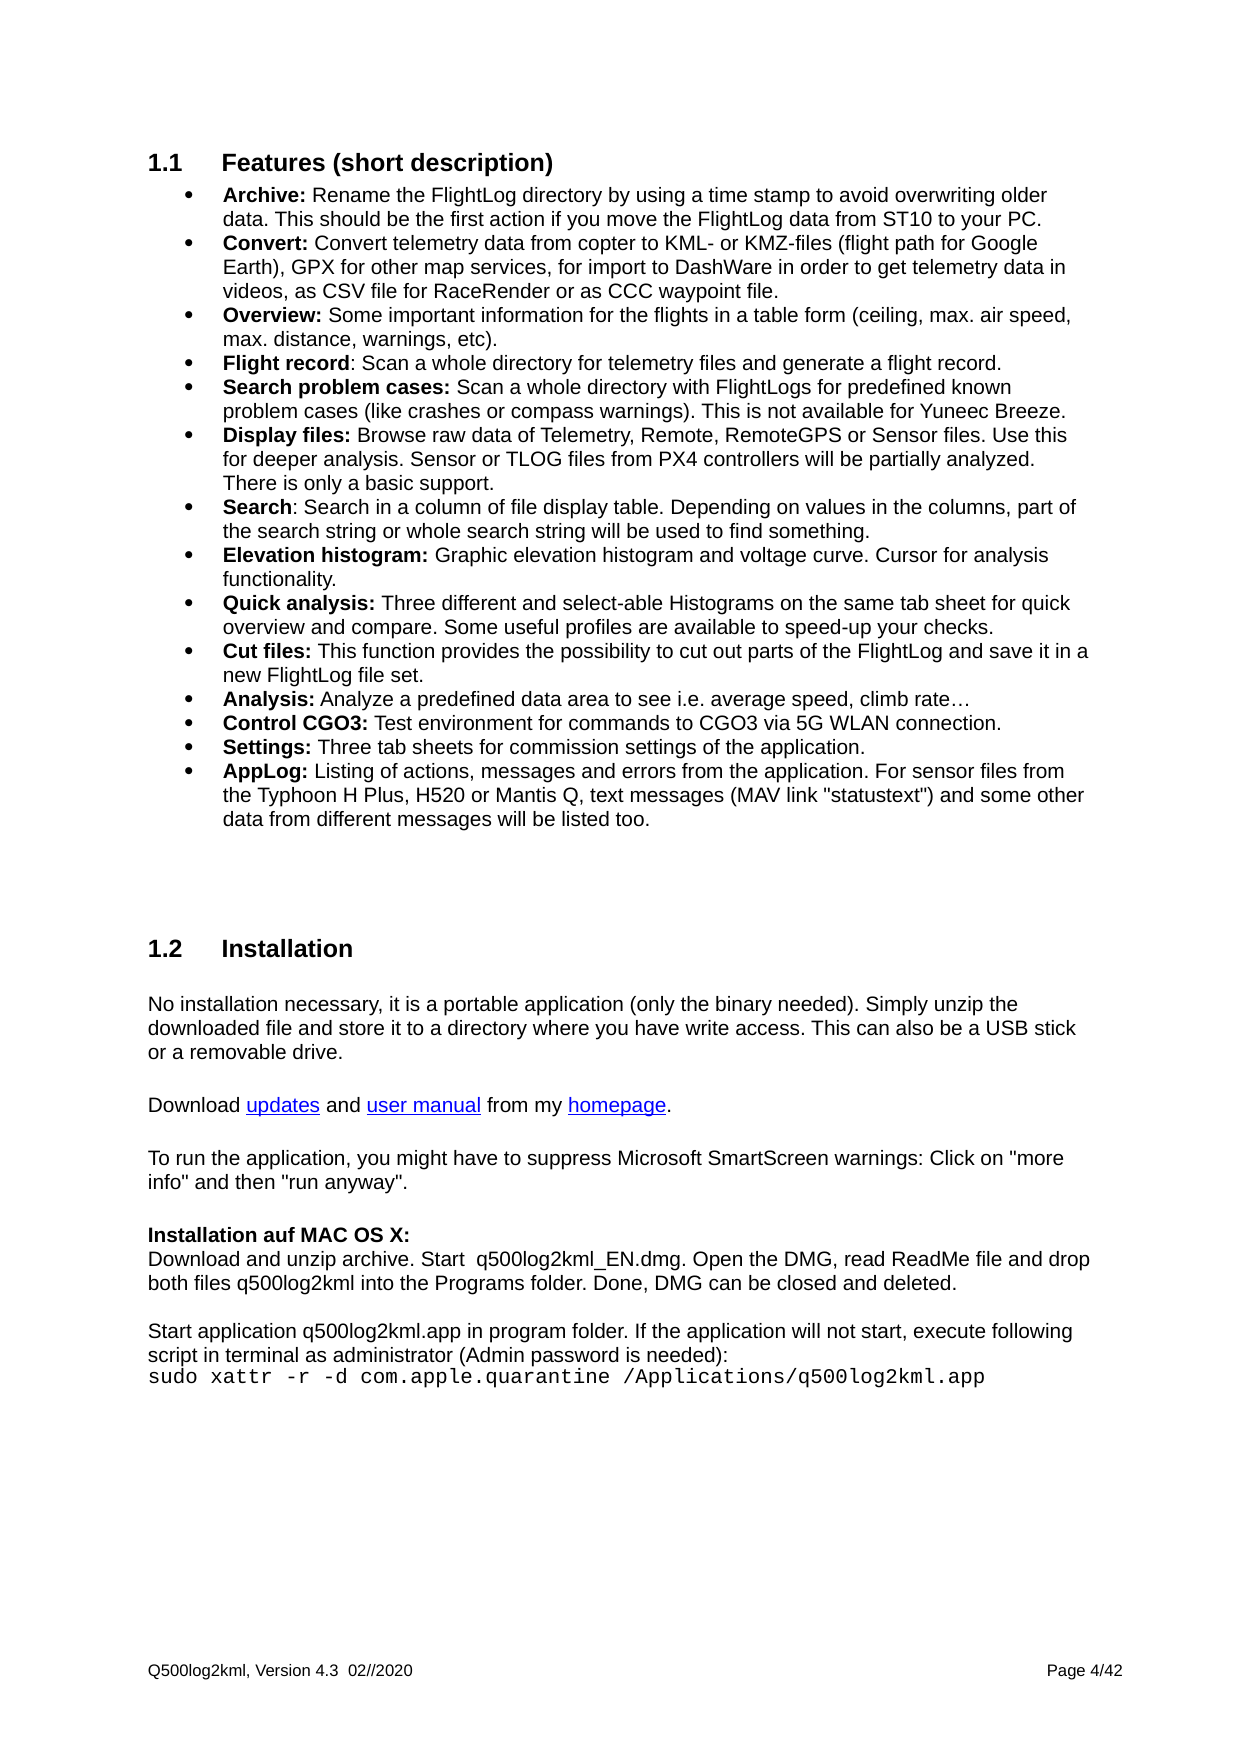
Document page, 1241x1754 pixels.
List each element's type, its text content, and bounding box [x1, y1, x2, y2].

subtitle Features (short description) [148, 148, 1093, 176]
list Analysis: Analyze a predefined data area to see i.e. average speed, climb rate… [185, 687, 1093, 711]
list Cut files: This function provides the possibility to cut out parts of the FlightLog and save it in a new FlightLog file set. [185, 639, 1093, 687]
subtitle Installation [148, 934, 1093, 962]
list Settings: Three tab sheets for commission settings of the application. [185, 735, 1093, 759]
text Download updates and user manual from my homepage. [148, 1093, 1093, 1117]
list Convert: Convert telemetry data from copter to KML- or KMZ-files (flight path for Google Earth), GPX for other map services, for import to DashWare in order to get telemetry data in videos, as CSV file for RaceRender or as CCC waypoint file. [185, 231, 1093, 303]
list Archive: Rename the FlightLog directory by using a time stamp to avoid overwriting older data. This should be the first action if you move the FlightLog data from ST10 to your PC. [185, 183, 1093, 231]
list Search: Search in a column of file display table. Depending on values in the columns, part of the search string or whole search string will be used to find something. [185, 495, 1093, 543]
list Display files: Browse raw data of Telemetry, Remote, RemoteGPS or Sensor files. Use this for deeper analysis. Sensor or TLOG files from PX4 controllers will be partially analyzed. There is only a basic support. [185, 423, 1093, 495]
text To run the application, you might have to suppress Microsoft SmartScreen warnings: Click on "more info" and then "run anyway". [148, 1146, 1093, 1194]
list Overview: Some important information for the flights in a table form (ceiling, max. air speed, max. distance, warnings, etc). [185, 303, 1093, 351]
list Control CGO3: Test environment for commands to CGO3 via 5G WLAN connection. [185, 711, 1093, 735]
list Flight record: Scan a whole directory for telemetry files and generate a flight record. [185, 351, 1093, 375]
list Elevation histogram: Graphic elevation histogram and voltage curve. Cursor for analysis functionality. [185, 543, 1093, 591]
text Installation auf MAC OS X: [148, 1223, 1093, 1247]
list Search problem cases: Scan a whole directory with FlightLogs for predefined known problem cases (like crashes or compass warnings). This is not available for Yuneec Breeze. [185, 375, 1093, 423]
text Download and unzip archive. Start q500log2kml_EN.dmg. Open the DMG, read ReadMe file and drop both files q500log2kml into the Programs folder. Done, DMG can be closed and deleted. [148, 1247, 1093, 1295]
text No installation necessary, it is a portable application (only the binary needed). Simply unzip the downloaded file and store it to a directory where you have write access. This can also be a USB stick or a removable drive. [148, 992, 1093, 1063]
list AppLog: Listing of actions, messages and errors from the application. For sensor files from the Typhoon H Plus, H520 or Mantis Q, text messages (MAV link "statustext") and some other data from different messages will be listed too. [185, 759, 1093, 860]
list Quick analysis: Three different and select-able Histograms on the same tab sheet for quick overview and compare. Some useful profiles are available to speed-up your checks. [185, 591, 1093, 639]
text sudo xattr -r -d com.apple.quarantine /Applications/q500log2kml.app [148, 1367, 1093, 1390]
text Start application q500log2kml.app in program folder. If the application will not start, execute following script in terminal as administrator (Admin password is needed): [148, 1319, 1093, 1367]
